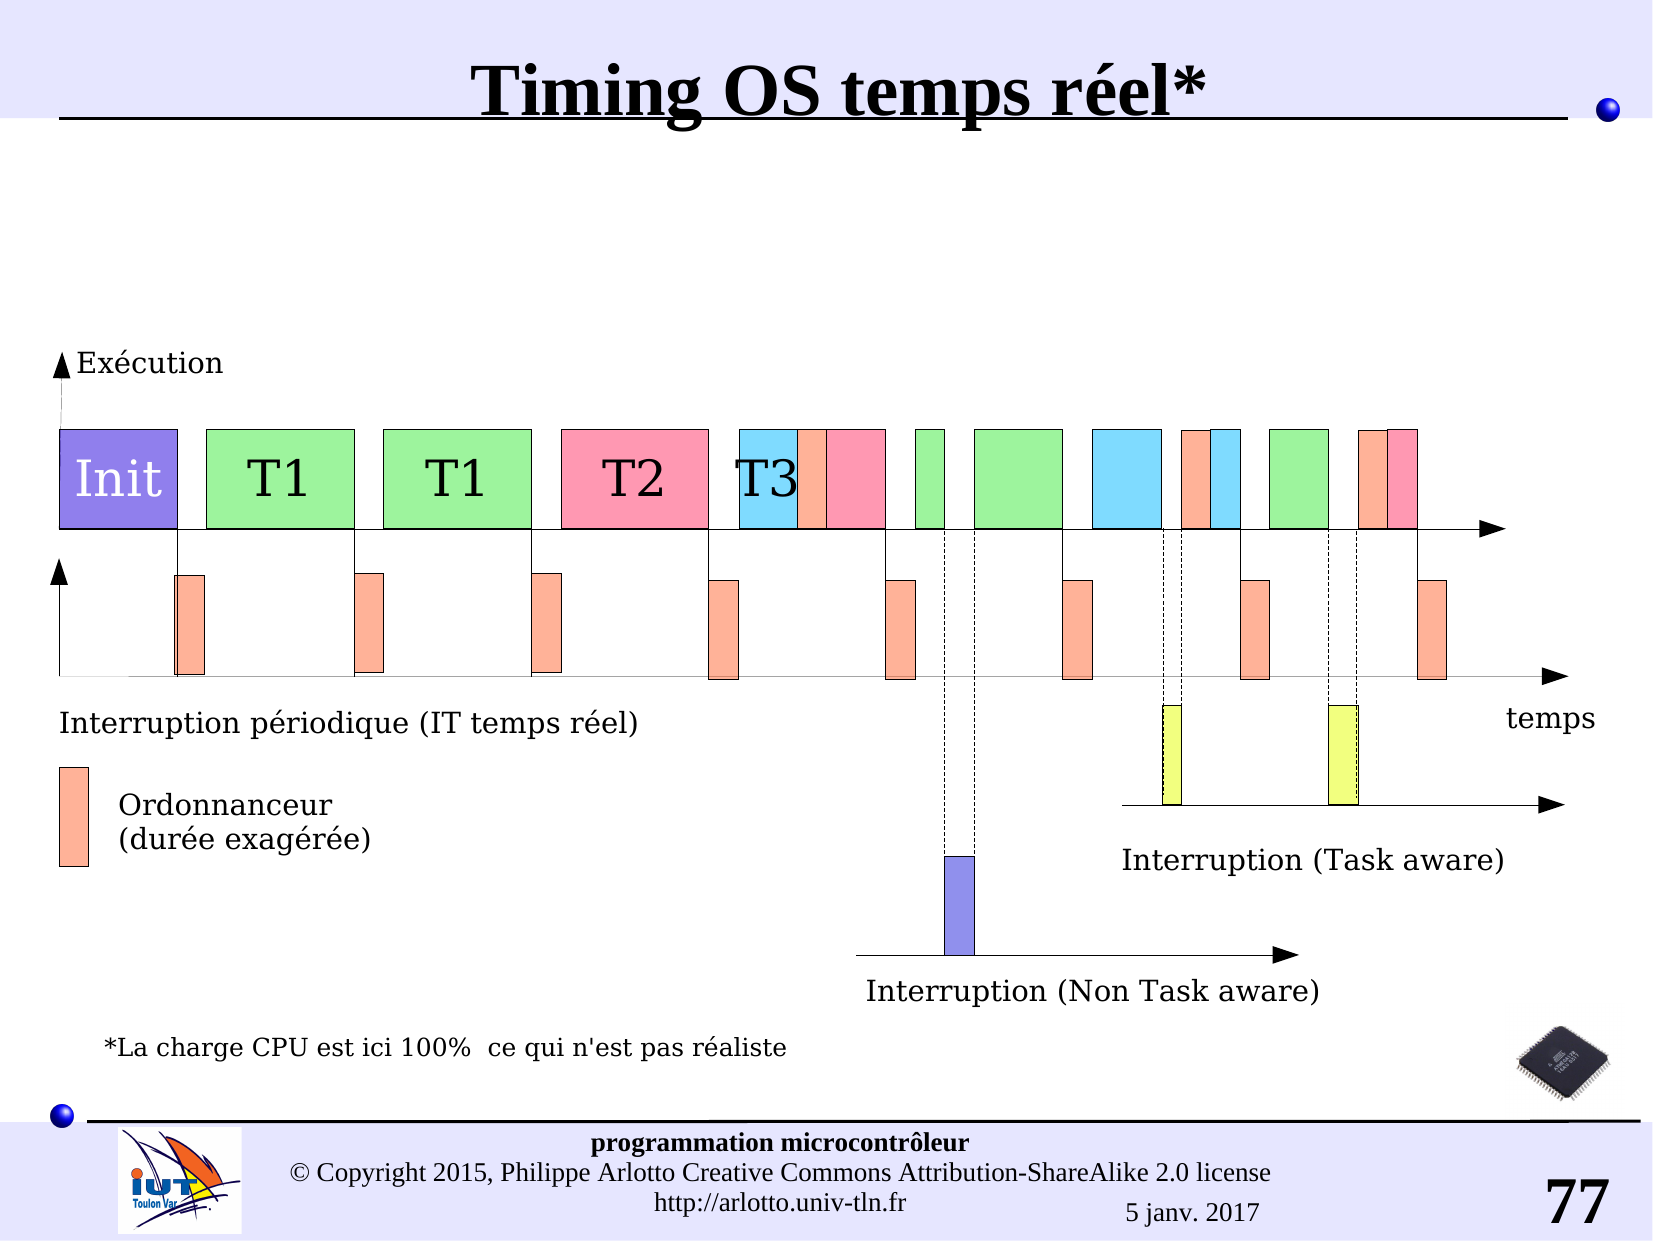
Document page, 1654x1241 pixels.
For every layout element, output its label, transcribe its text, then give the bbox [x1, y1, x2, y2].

text_box temps [1505, 701, 1597, 736]
text_box Init [59, 429, 178, 529]
text_box [354, 573, 384, 673]
text_box [1092, 429, 1162, 529]
text_box *La charge CPU est ici 100% ce qui n'est pas réaliste [104, 1033, 788, 1063]
text_box [1240, 580, 1270, 680]
text_box [1062, 580, 1093, 680]
text_box [147, 575, 205, 680]
text_box T3 [739, 429, 797, 529]
text_box [974, 429, 1063, 529]
text_box T1 [383, 429, 532, 529]
text_box Exécution [76, 345, 224, 381]
title Timing OS temps réel* [95, 41, 1585, 140]
text_box [1162, 705, 1182, 805]
text_box Interruption (Task aware) [1112, 843, 1504, 878]
text_box [915, 429, 945, 529]
text_box [1417, 580, 1447, 680]
text_box [797, 429, 886, 529]
text_box [59, 767, 89, 867]
picture [1505, 1003, 1625, 1119]
text_box Interruption (Non Task aware) [856, 974, 1319, 1009]
text_box [944, 856, 975, 955]
text_box Ordonnanceur (durée exagérée) [118, 787, 373, 857]
text_box [531, 573, 562, 673]
text_box [1328, 705, 1359, 805]
text_box [708, 580, 739, 680]
text_box T2 [561, 429, 709, 529]
text_box [885, 580, 916, 680]
text_box T1 [206, 429, 355, 529]
text_box Interruption périodique (IT temps réel) [59, 705, 640, 741]
text_box [1269, 429, 1329, 529]
text_box [1181, 429, 1241, 529]
text_box [1358, 429, 1418, 529]
